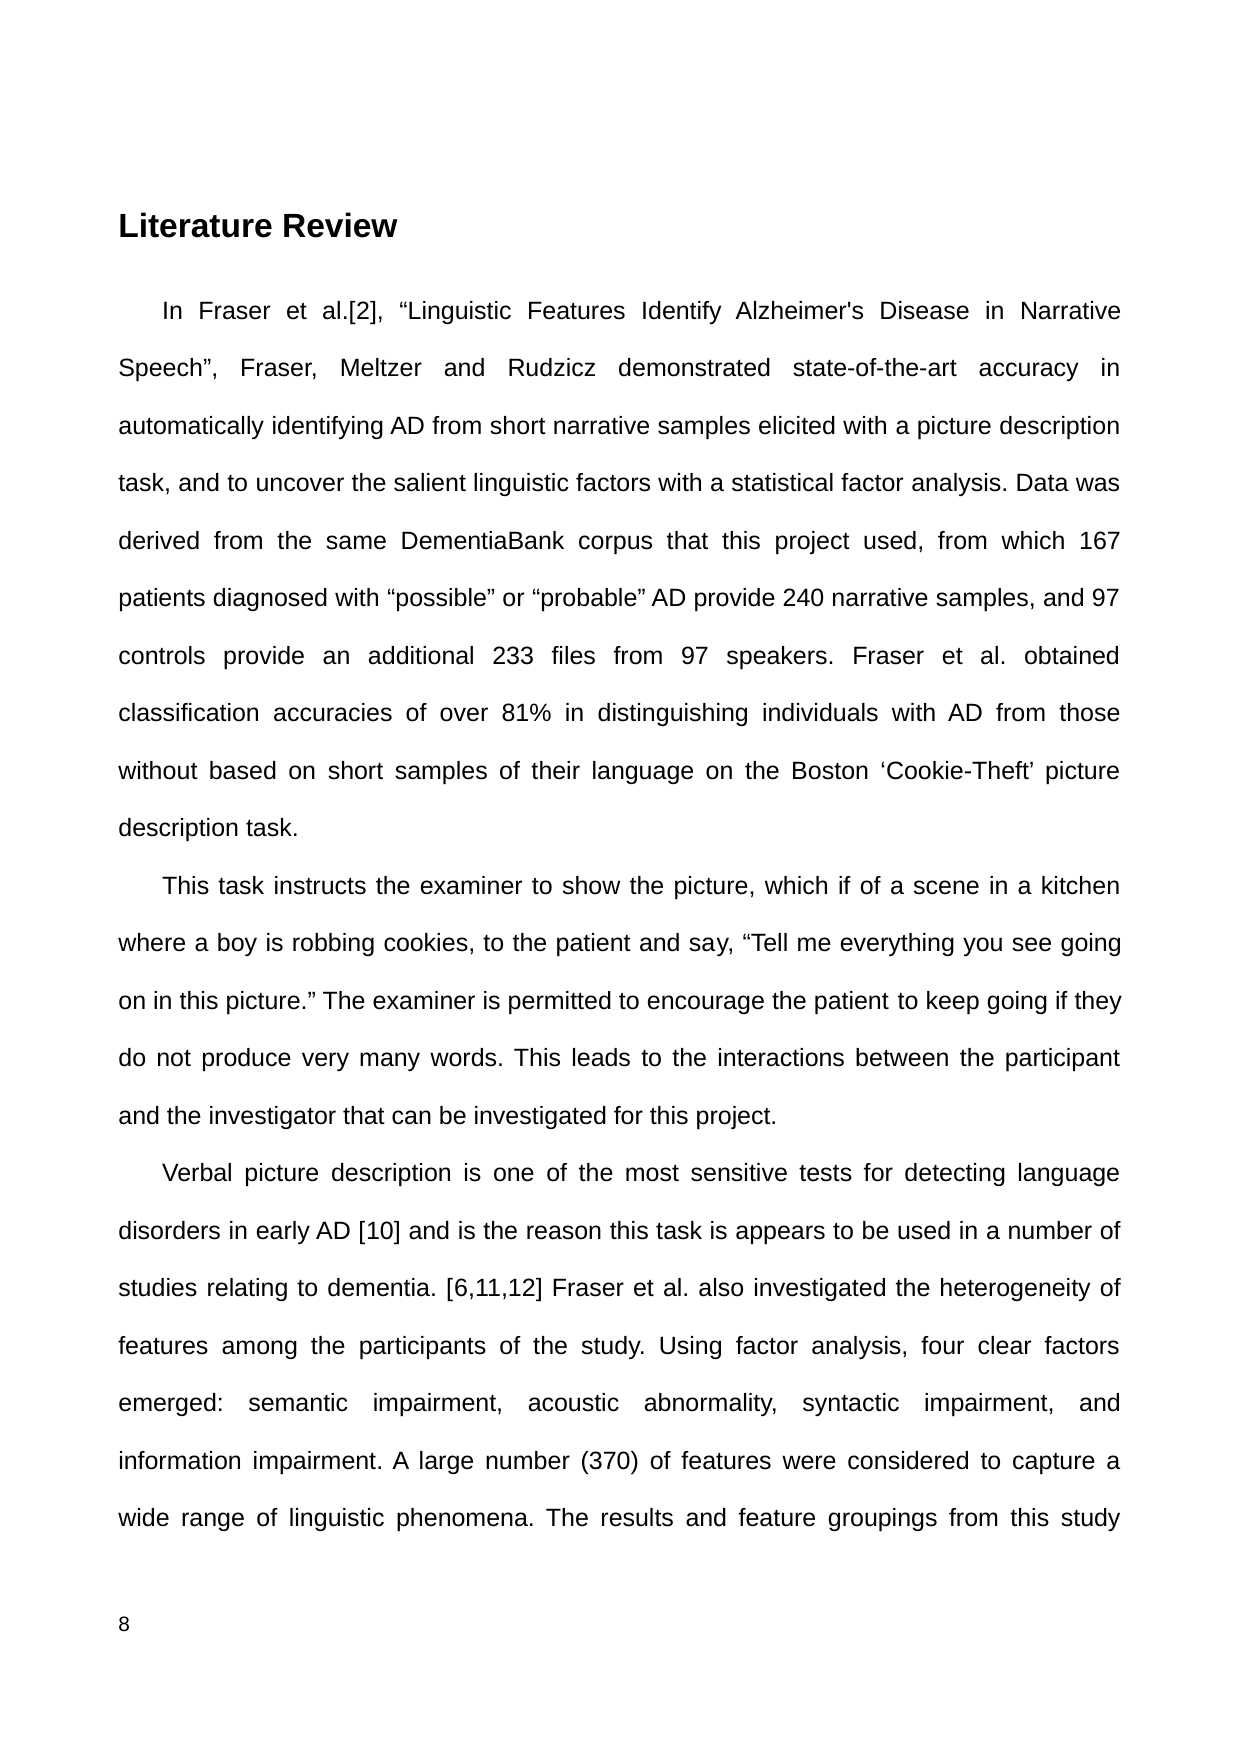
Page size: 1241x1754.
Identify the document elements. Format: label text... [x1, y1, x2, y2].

text Verbal picture description is one of the most sensitive tests for detecting language disorders in early AD [10] and is the reason this task is appears to be used in a number of studies relating to dementia. [6,11,12] Fraser et al. also investigated the heterogeneity of features among the participants of the study. Using factor analysis, four clear factors emerged: semantic impairment, acoustic abnormality, syntactic impairment, and information impairment. A large number (370) of features were considered to capture a wide range of linguistic phenomena. The results and feature groupings from this study [118, 1158, 1122, 1532]
subtitle Literature Review [118, 206, 1122, 245]
text This task instructs the examiner to show the picture, which if of a scene in a kitchen where a boy is robbing cookies, to the patient and say, “Tell me everything you see going on in this picture.” The examiner is permitted to encourage the patient to keep going if they do not produce very many words. This leads to the interactions between the participant and the investigator that can be investigated for this project. [118, 871, 1122, 1130]
text In Fraser et al.[2], “Linguistic Features Identify Alzheimer's Disease in Narrative Speech”, Fraser, Meltzer and Rudzicz demonstrated state-of-the-art accuracy in automatically identifying AD from short narrative samples elicited with a picture description task, and to uncover the salient linguistic factors with a statistical factor analysis. Data was derived from the same DementiaBank corpus that this project used, from which 167 patients diagnosed with “possible” or “probable” AD provide 240 narrative samples, and 97 controls provide an additional 233 files from 97 speakers. Fraser et al. obtained classification accuracies of over 81% in distinguishing individuals with AD from those without based on short samples of their language on the Boston ‘Cookie-Theft’ picture description task. [118, 296, 1122, 842]
